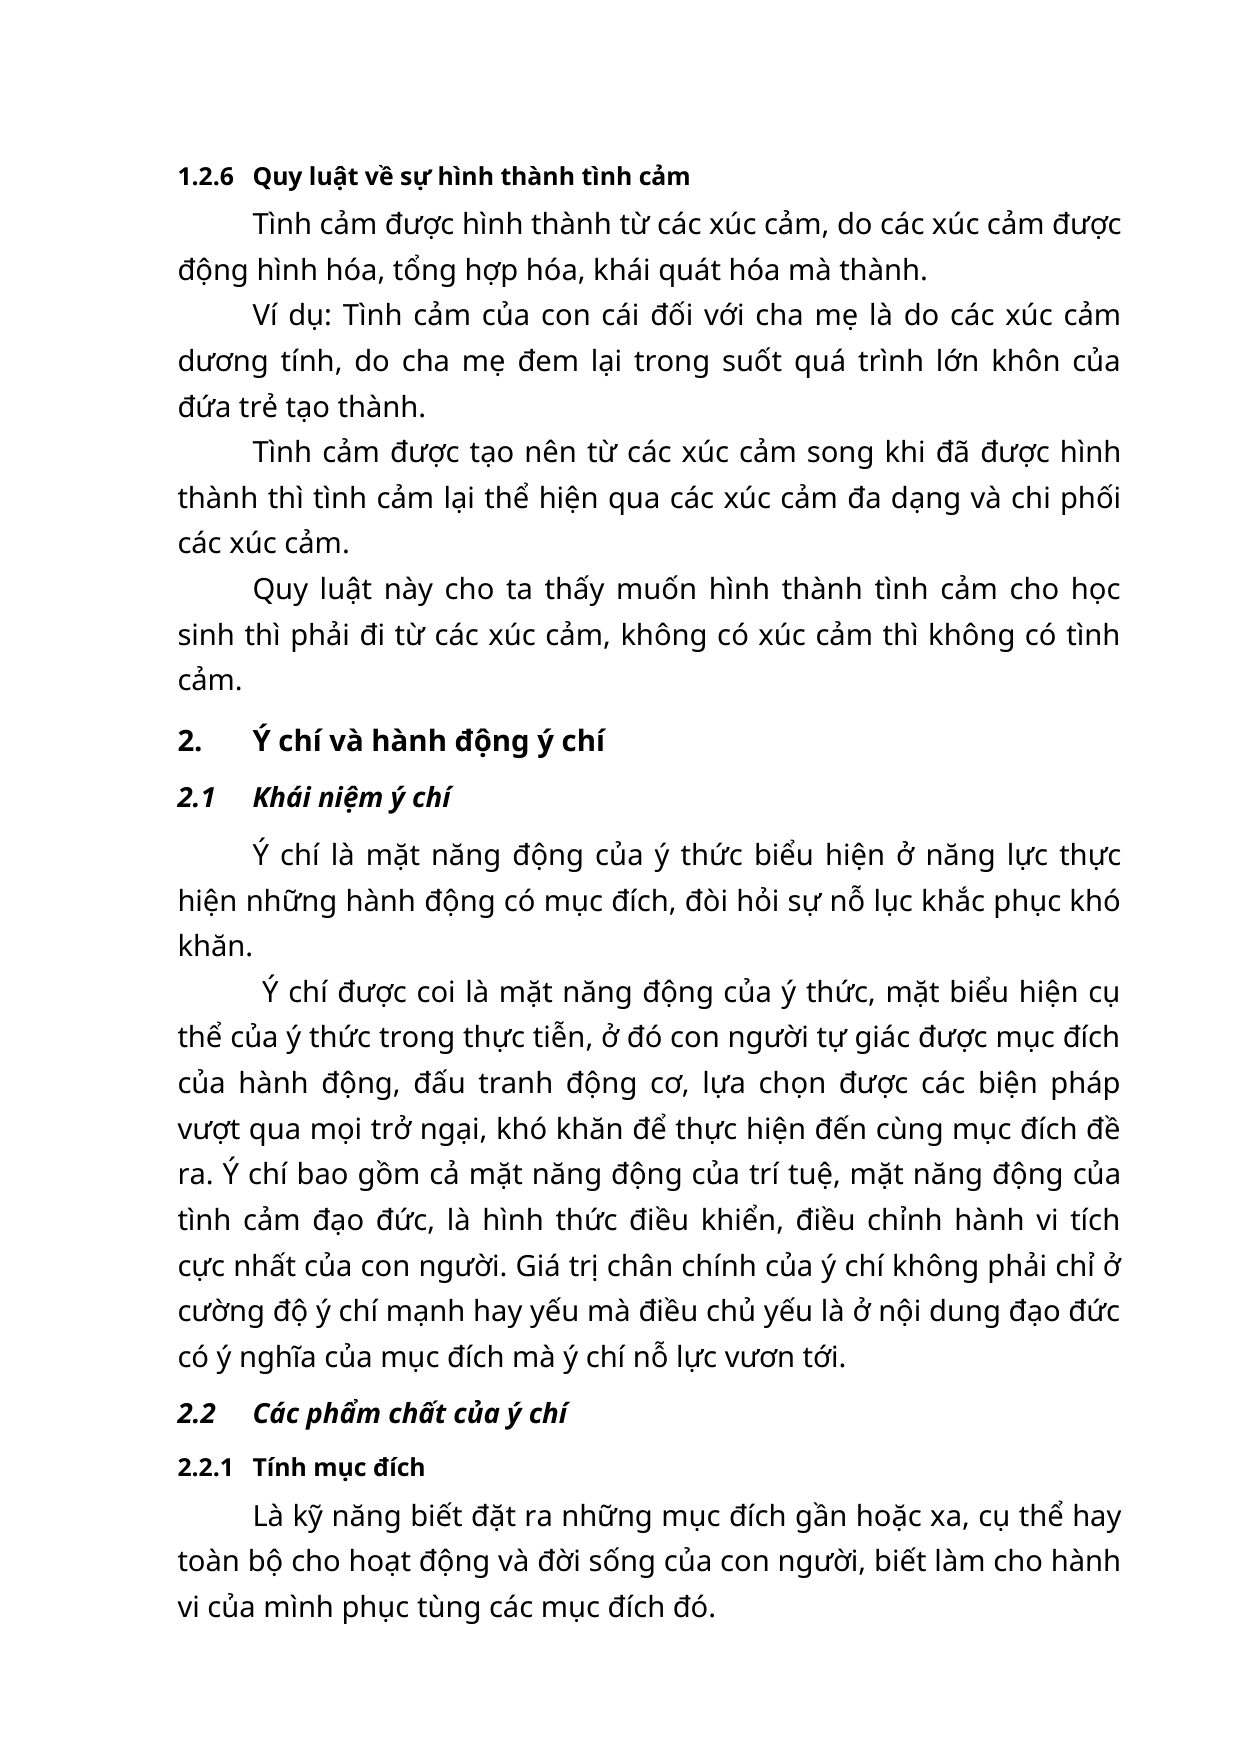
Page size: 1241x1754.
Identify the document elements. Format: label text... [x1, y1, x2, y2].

subtitle Ý chí và hành động ý chí [177, 720, 1122, 760]
text Quy luật này cho ta thấy muốn hình thành tình cảm cho học sinh thì phải đi từ các xúc cảm, không có xúc cảm thì không có tình cảm. [177, 568, 1122, 699]
text Là kỹ năng biết đặt ra những mục đích gần hoặc xa, cụ thể hay toàn bộ cho hoạt động và đời sống của con người, biết làm cho hành vi của mình phục tùng các mục đích đó. [177, 1495, 1122, 1626]
text Ý chí là mặt năng động của ý thức biểu hiện ở năng lực thực hiện những hành động có mục đích, đòi hỏi sự nỗ lục khắc phục khó khăn. [177, 834, 1122, 965]
text Ý chí được coi là mặt năng động của ý thức, mặt biểu hiện cụ thể của ý thức trong thực tiễn, ở đó con người tự giác được mục đích của hành động, đấu tranh động cơ, lựa chọn được các biện pháp vượt qua mọi trở ngại, khó khăn để thực hiện đến cùng mục đích đề ra. Ý chí bao gồm cả mặt năng động của trí tuệ, mặt năng động của tình cảm đạo đức, là hình thức điều khiển, điều chỉnh hành vi tích cực nhất của con người. Giá trị chân chính của ý chí không phải chỉ ở cường độ ý chí mạnh hay yếu mà điều chủ yếu là ở nội dung đạo đức có ý nghĩa của mục đích mà ý chí nỗ lực vươn tới. [177, 971, 1122, 1376]
subtitle Tính mục đích [177, 1450, 1122, 1484]
text Tình cảm được tạo nên từ các xúc cảm song khi đã được hình thành thì tình cảm lại thể hiện qua các xúc cảm đa dạng và chi phối các xúc cảm. [177, 432, 1122, 562]
text Ví dụ: Tình cảm của con cái đối với cha mẹ là do các xúc cảm dương tính, do cha mẹ đem lại trong suốt quá trình lớn khôn của đứa trẻ tạo thành. [177, 295, 1122, 426]
subtitle Các phẩm chất của ý chí [177, 1394, 1122, 1432]
subtitle Quy luật về sự hình thành tình cảm [177, 158, 1122, 192]
subtitle Khái niệm ý chí [177, 778, 1122, 816]
text Tình cảm được hình thành từ các xúc cảm, do các xúc cảm được động hình hóa, tổng hợp hóa, khái quát hóa mà thành. [177, 203, 1122, 289]
